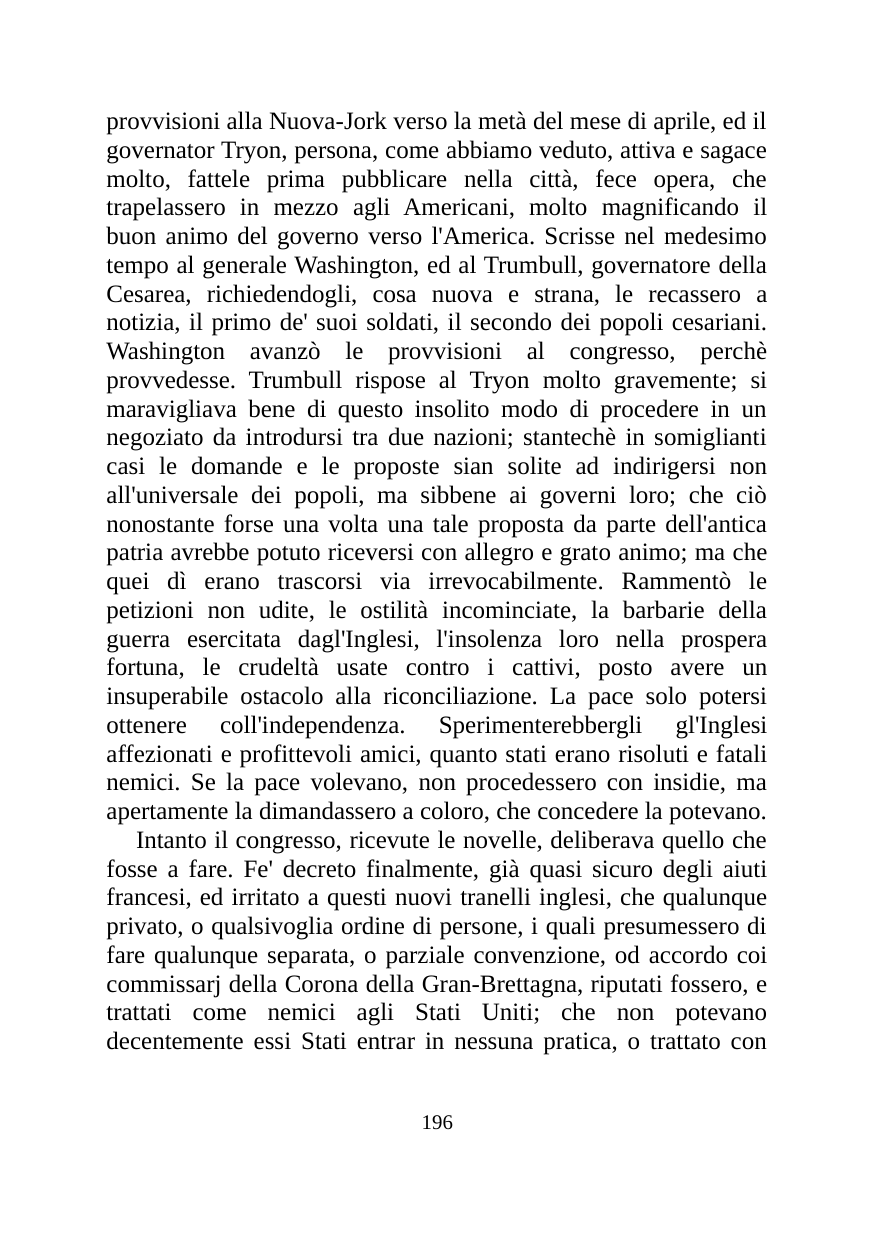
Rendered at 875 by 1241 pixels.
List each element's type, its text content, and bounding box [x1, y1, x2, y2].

text Intanto il congresso, ricevute le novelle, deliberava quello che fosse a fare. Fe' decreto finalmente, già quasi sicuro degli aiuti francesi, ed irritato a questi nuovi tranelli inglesi, che qualunque privato, o qualsivoglia ordine di persone, i quali presumessero di fare qualunque separata, o parziale convenzione, od accordo coi commissarj della Corona della Gran-Brettagna, riputati fossero, e trattati come nemici agli Stati Uniti; che non potevano decentemente essi Stati entrar in nessuna pratica, o trattato con [106, 825, 768, 1055]
text provvisioni alla Nuova-Jork verso la metà del mese di aprile, ed il governator Tryon, persona, come abbiamo veduto, attiva e sagace molto, fattele prima pubblicare nella città, fece opera, che trapelassero in mezzo agli Americani, molto magnificando il buon animo del governo verso l'America. Scrisse nel medesimo tempo al generale Washington, ed al Trumbull, governatore della Cesarea, richiedendogli, cosa nuova e strana, le recassero a notizia, il primo de' suoi soldati, il secondo dei popoli cesariani. Washington avanzò le provvisioni al congresso, perchè provvedesse. Trumbull rispose al Tryon molto gravemente; si maravigliava bene di questo insolito modo di procedere in un negoziato da introdursi tra due nazioni; stantechè in somiglianti casi le domande e le proposte sian solite ad indirigersi non all'universale dei popoli, ma sibbene ai governi loro; che ciò nonostante forse una volta una tale proposta da parte dell'antica patria avrebbe potuto riceversi con allegro e grato animo; ma che quei dì erano trascorsi via irrevocabilmente. Rammentò le petizioni non udite, le ostilità incominciate, la barbarie della guerra esercitata dagl'Inglesi, l'insolenza loro nella prospera fortuna, le crudeltà usate contro i cattivi, posto avere un insuperabile ostacolo alla riconciliazione. La pace solo potersi ottenere coll'independenza. Sperimenterebbergli gl'Inglesi affezionati e profittevoli amici, quanto stati erano risoluti e fatali nemici. Se la pace volevano, non procedessero con insidie, ma apertamente la dimandassero a coloro, che concedere la potevano. [106, 106, 768, 825]
